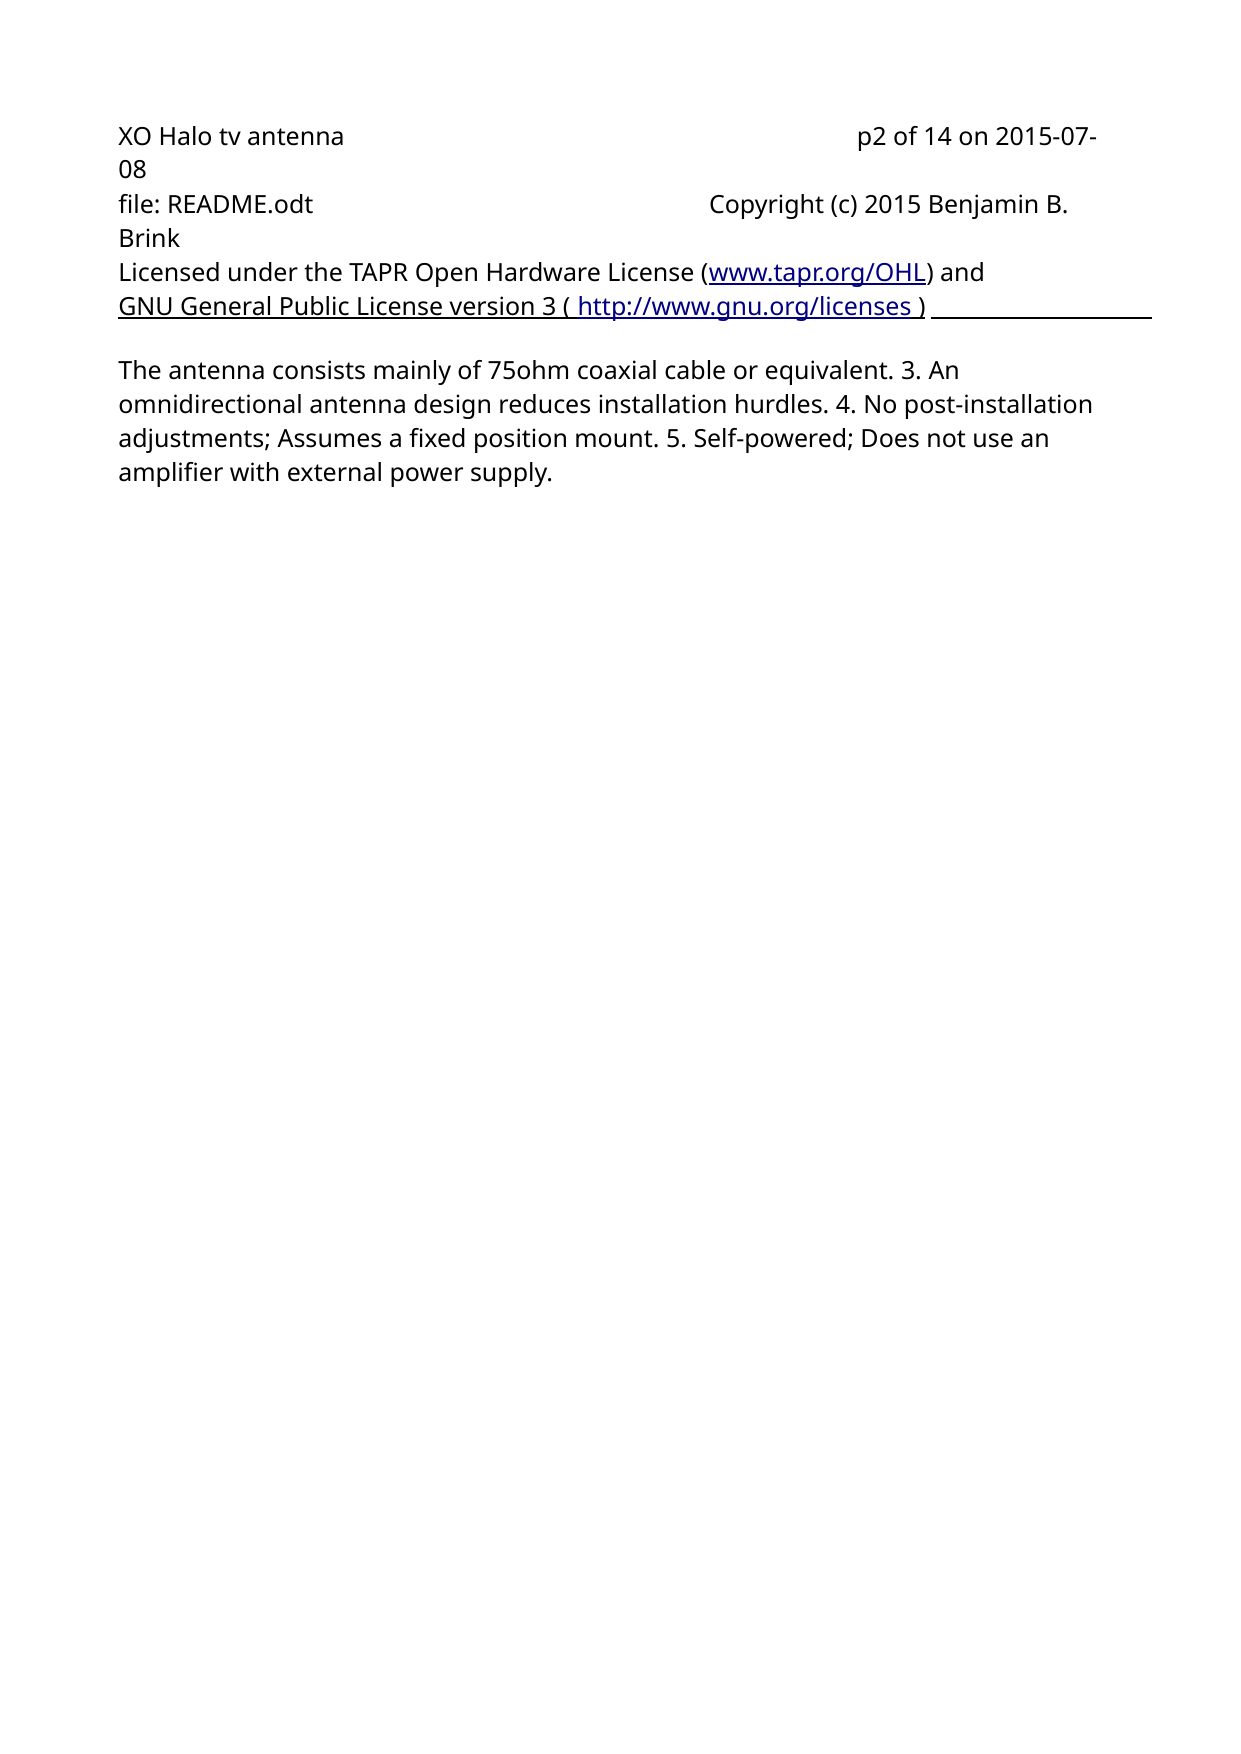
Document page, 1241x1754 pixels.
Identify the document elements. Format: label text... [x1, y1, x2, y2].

text The antenna consists mainly of 75ohm coaxial cable or equivalent. 3. An omnidirectional antenna design reduces installation hurdles. 4. No post-installation adjustments; Assumes a fixed position mount. 5. Self-powered; Does not use an amplifier with external power supply. [118, 352, 1122, 489]
